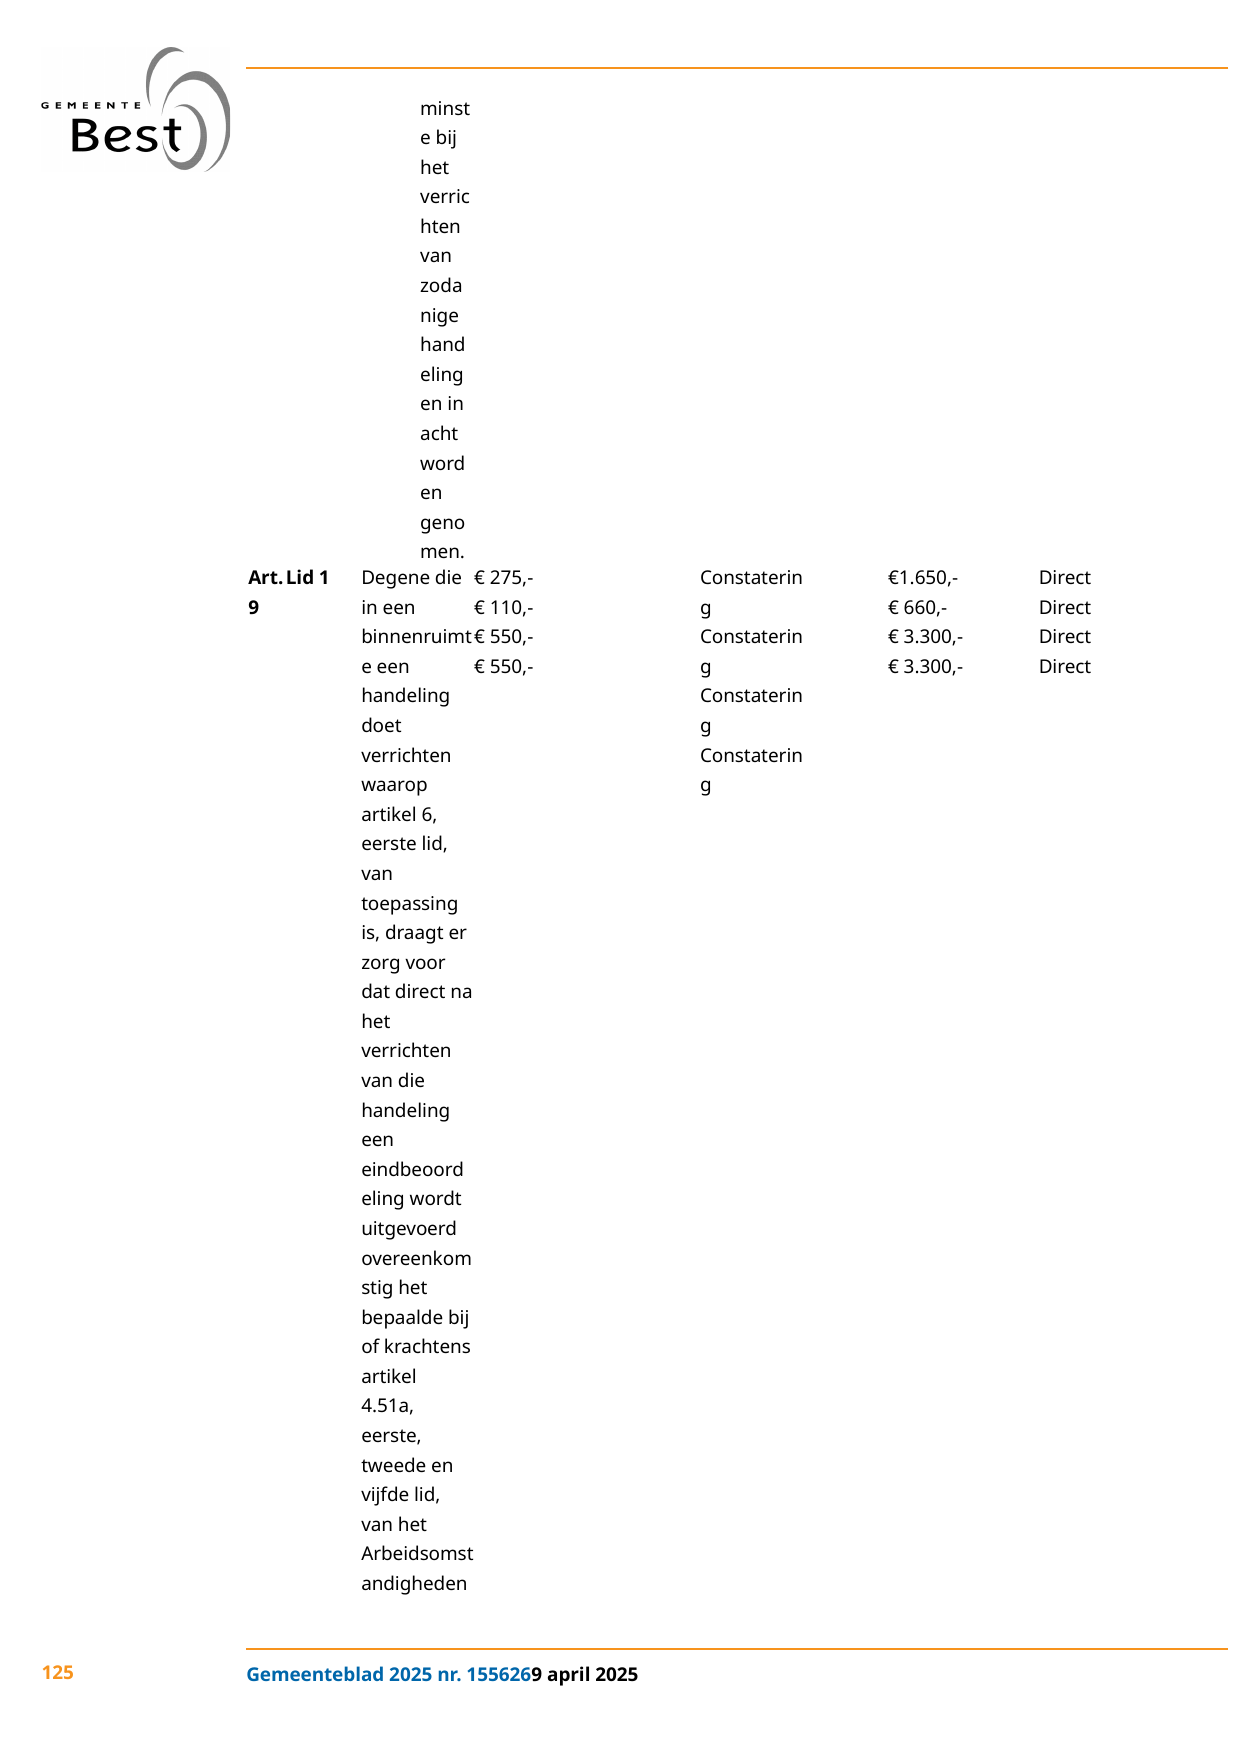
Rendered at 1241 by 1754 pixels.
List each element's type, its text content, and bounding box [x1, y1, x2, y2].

table_cell minste bij het verrichten van zodanige handelingen in acht worden genomen. [361, 95, 474, 564]
table_cell [813, 564, 888, 1596]
picture [41, 47, 231, 172]
table_cell Lid 1 [286, 564, 361, 1596]
table_cell [248, 95, 361, 564]
table_cell Art. 9 [248, 564, 286, 1596]
table_cell Constatering Constatering Constatering Constatering [700, 564, 813, 1596]
table_cell [1039, 95, 1152, 564]
table_cell Direct Direct Direct Direct [1039, 564, 1152, 1596]
table_cell €1.650,- € 660,- € 3.300,- € 3.300,- [888, 564, 1038, 1596]
table_cell [474, 95, 700, 564]
table_cell [888, 95, 1038, 564]
table_cell Degene die in een binnenruimte een handeling doet verrichten waarop artikel 6, eerste lid, van toepassing is, draagt er zorg voor dat direct na het verrichten van die handeling een eindbeoordeling wordt uitgevoerd overeenkomstig het bepaalde bij of krachtens artikel 4.51a, eerste, tweede en vijfde lid, van het Arbeidsomstandigheden [361, 564, 474, 1596]
table_cell € 275,- € 110,- € 550,- € 550,- [474, 564, 700, 1596]
table_cell [813, 95, 888, 564]
table_cell [700, 95, 813, 564]
